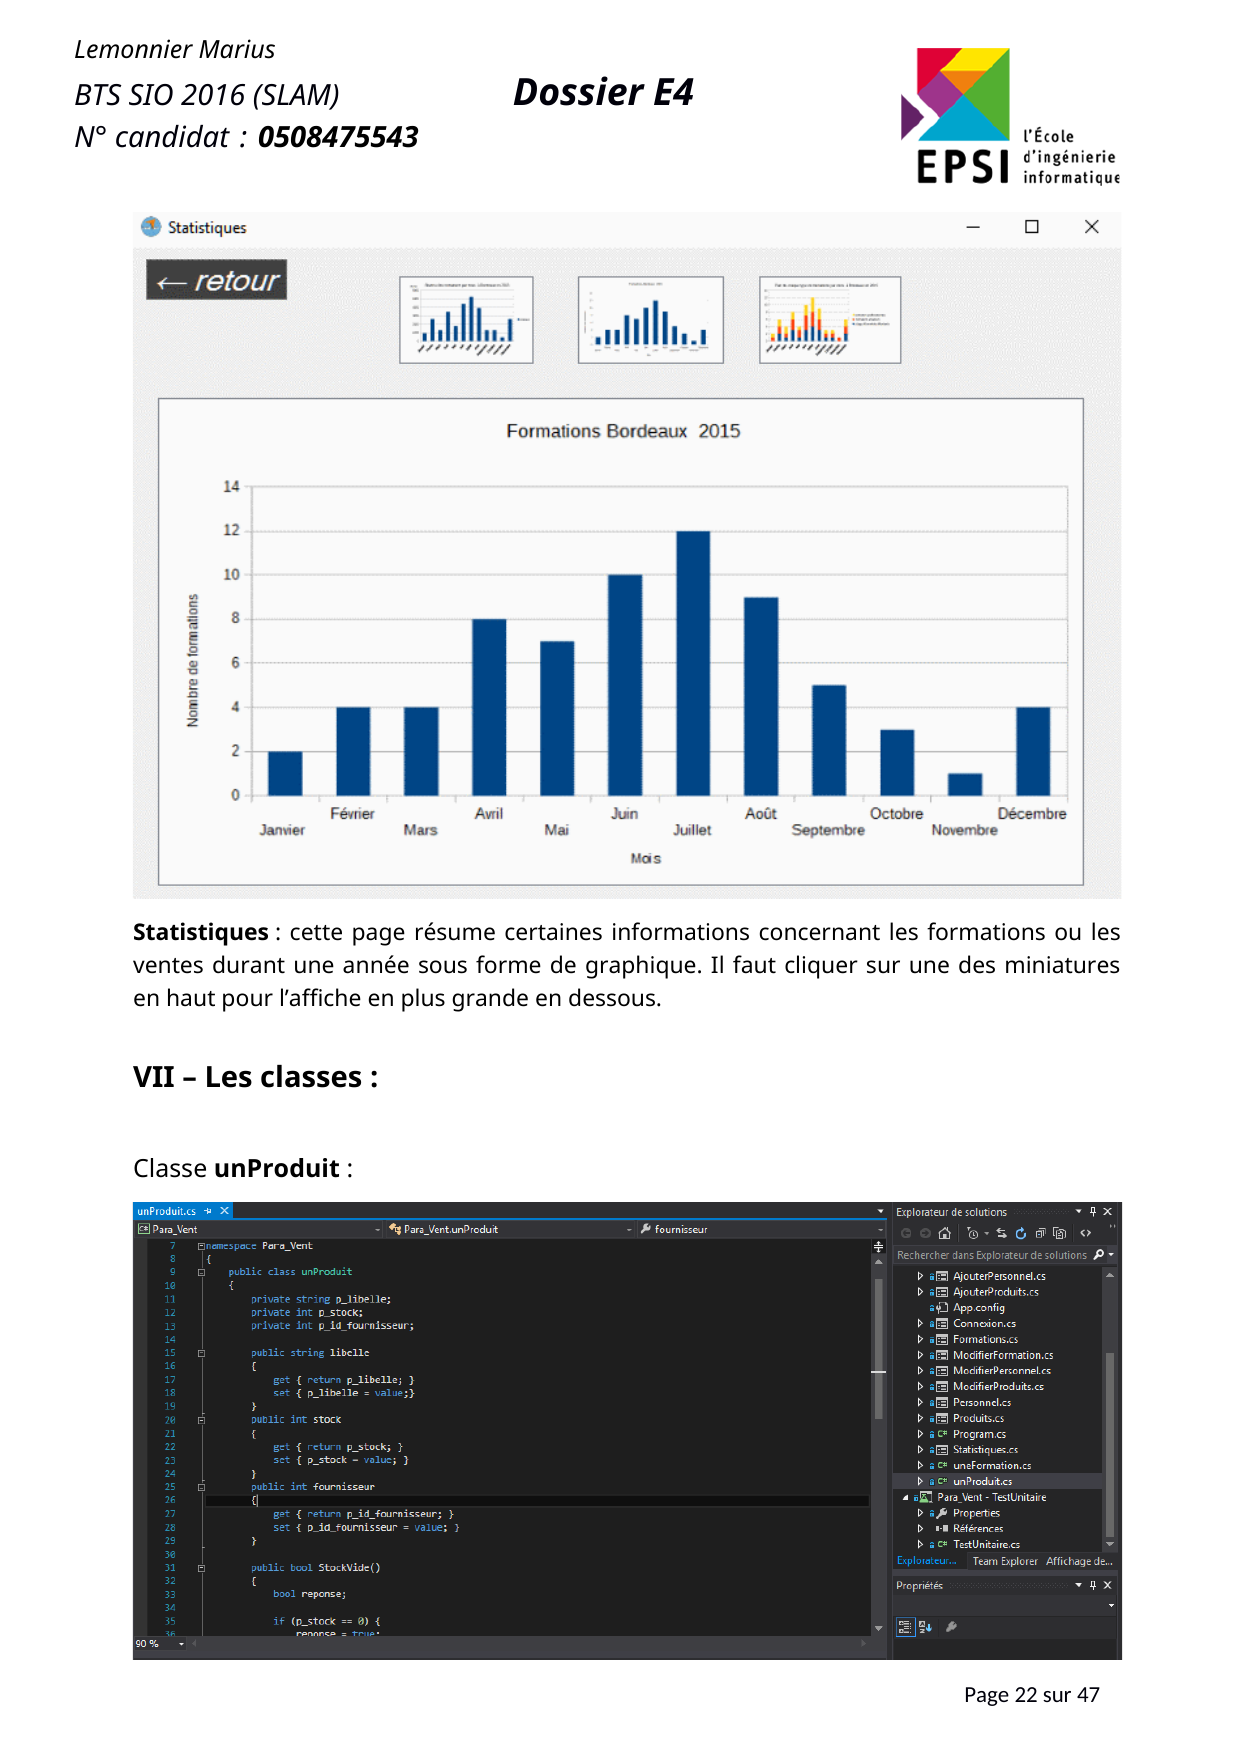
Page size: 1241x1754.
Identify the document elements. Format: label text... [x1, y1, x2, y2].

picture [132, 212, 1122, 899]
text Classe unProduit : [133, 1150, 1122, 1184]
picture [132, 1202, 1123, 1660]
subtitle VII – Les classes : [133, 1056, 1122, 1096]
text Statistiques : cette page résume certaines informations concernant les formations ou les ventes durant une année sous forme de graphique. Il faut cliquer sur une des miniatures en haut pour l’affiche en plus grande en dessous. [133, 916, 1122, 1013]
picture [901, 48, 1120, 186]
